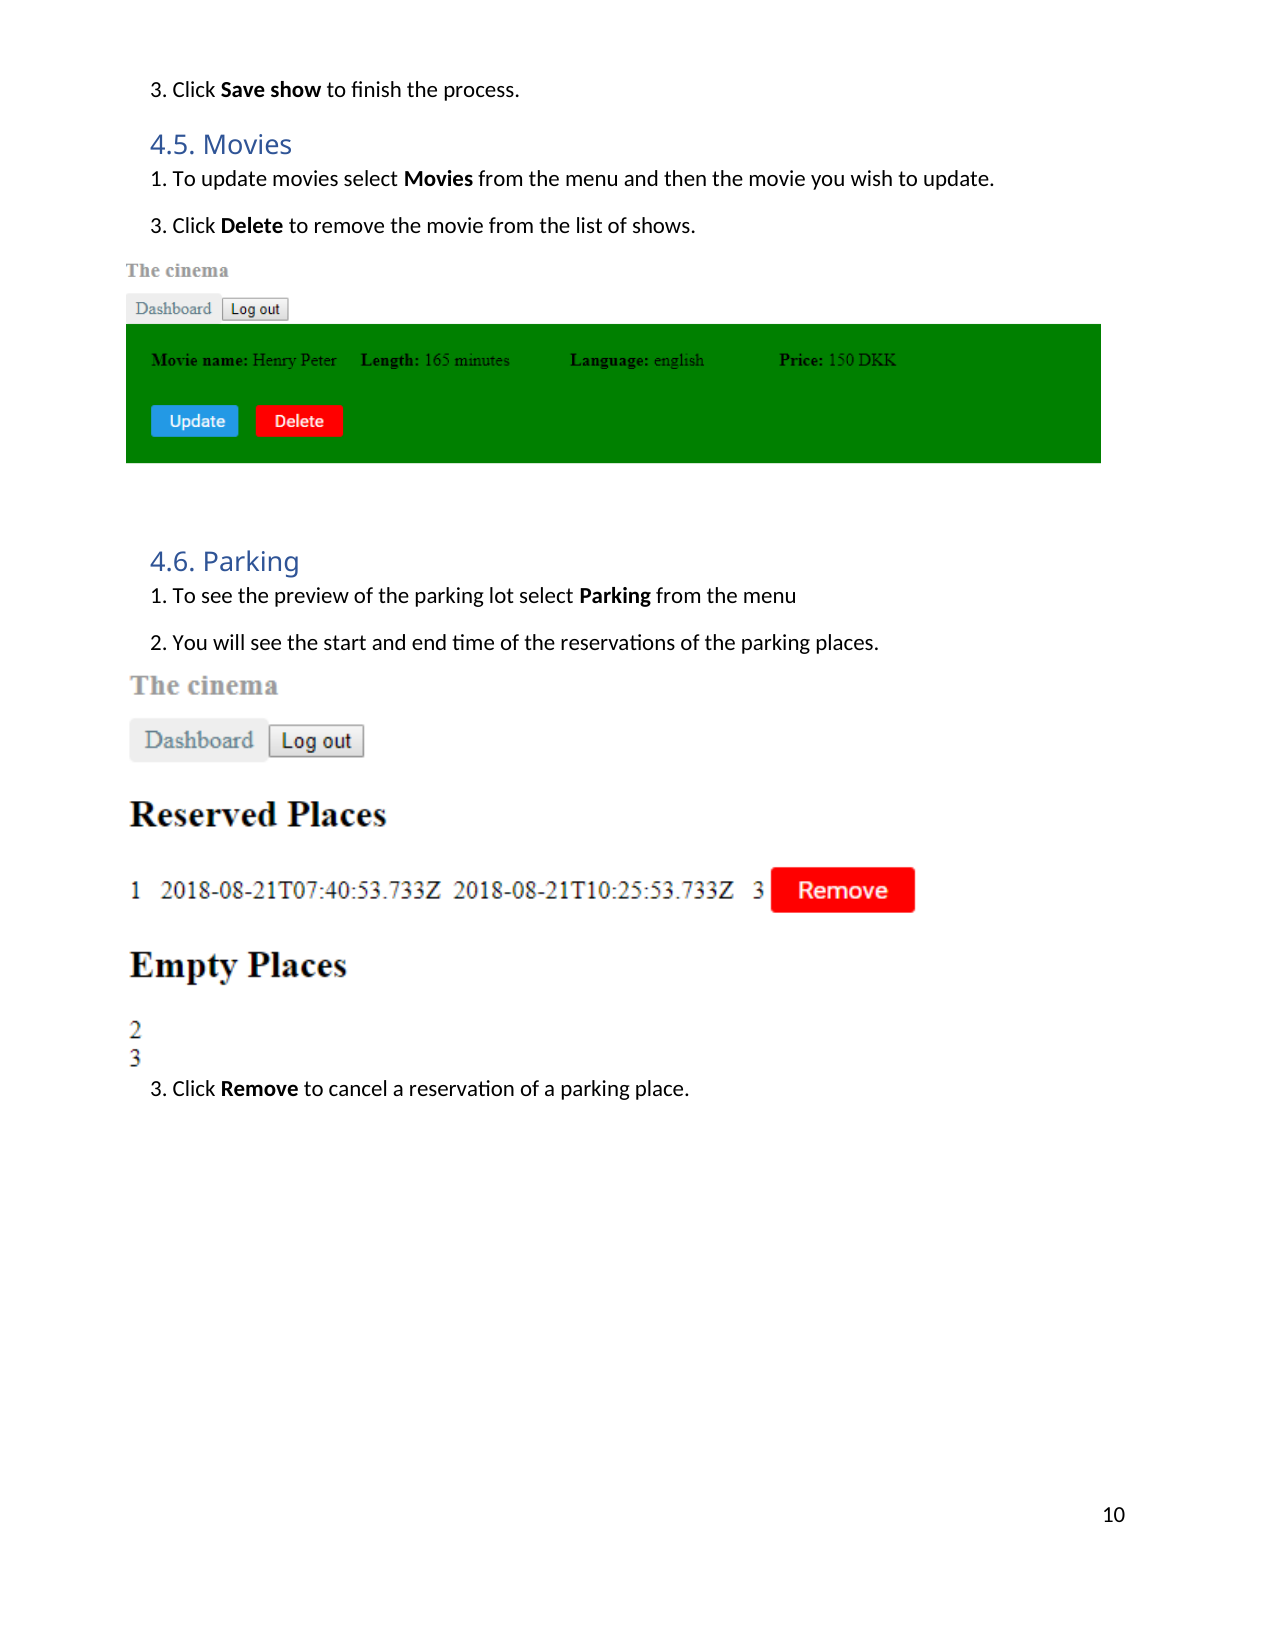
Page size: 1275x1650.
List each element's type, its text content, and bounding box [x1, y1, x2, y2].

text 3. Click Remove to cancel a reservation of a parking place. [150, 674, 1125, 1102]
text 2. You will see the start and end time of the reservations of the parking places. [150, 628, 1125, 656]
text 1. To update movies select Movies from the menu and then the movie you wish to update. [150, 164, 1125, 193]
text 1. To see the preview of the parking lot select Parking from the menu [150, 581, 1125, 609]
subtitle 4.5. Movies [150, 126, 1125, 162]
text 3. Click Delete to remove the movie from the list of shows. [150, 211, 1125, 239]
subtitle 4.6. Parking [150, 261, 1125, 579]
text 3. Click Save show to finish the process. [150, 75, 1125, 103]
